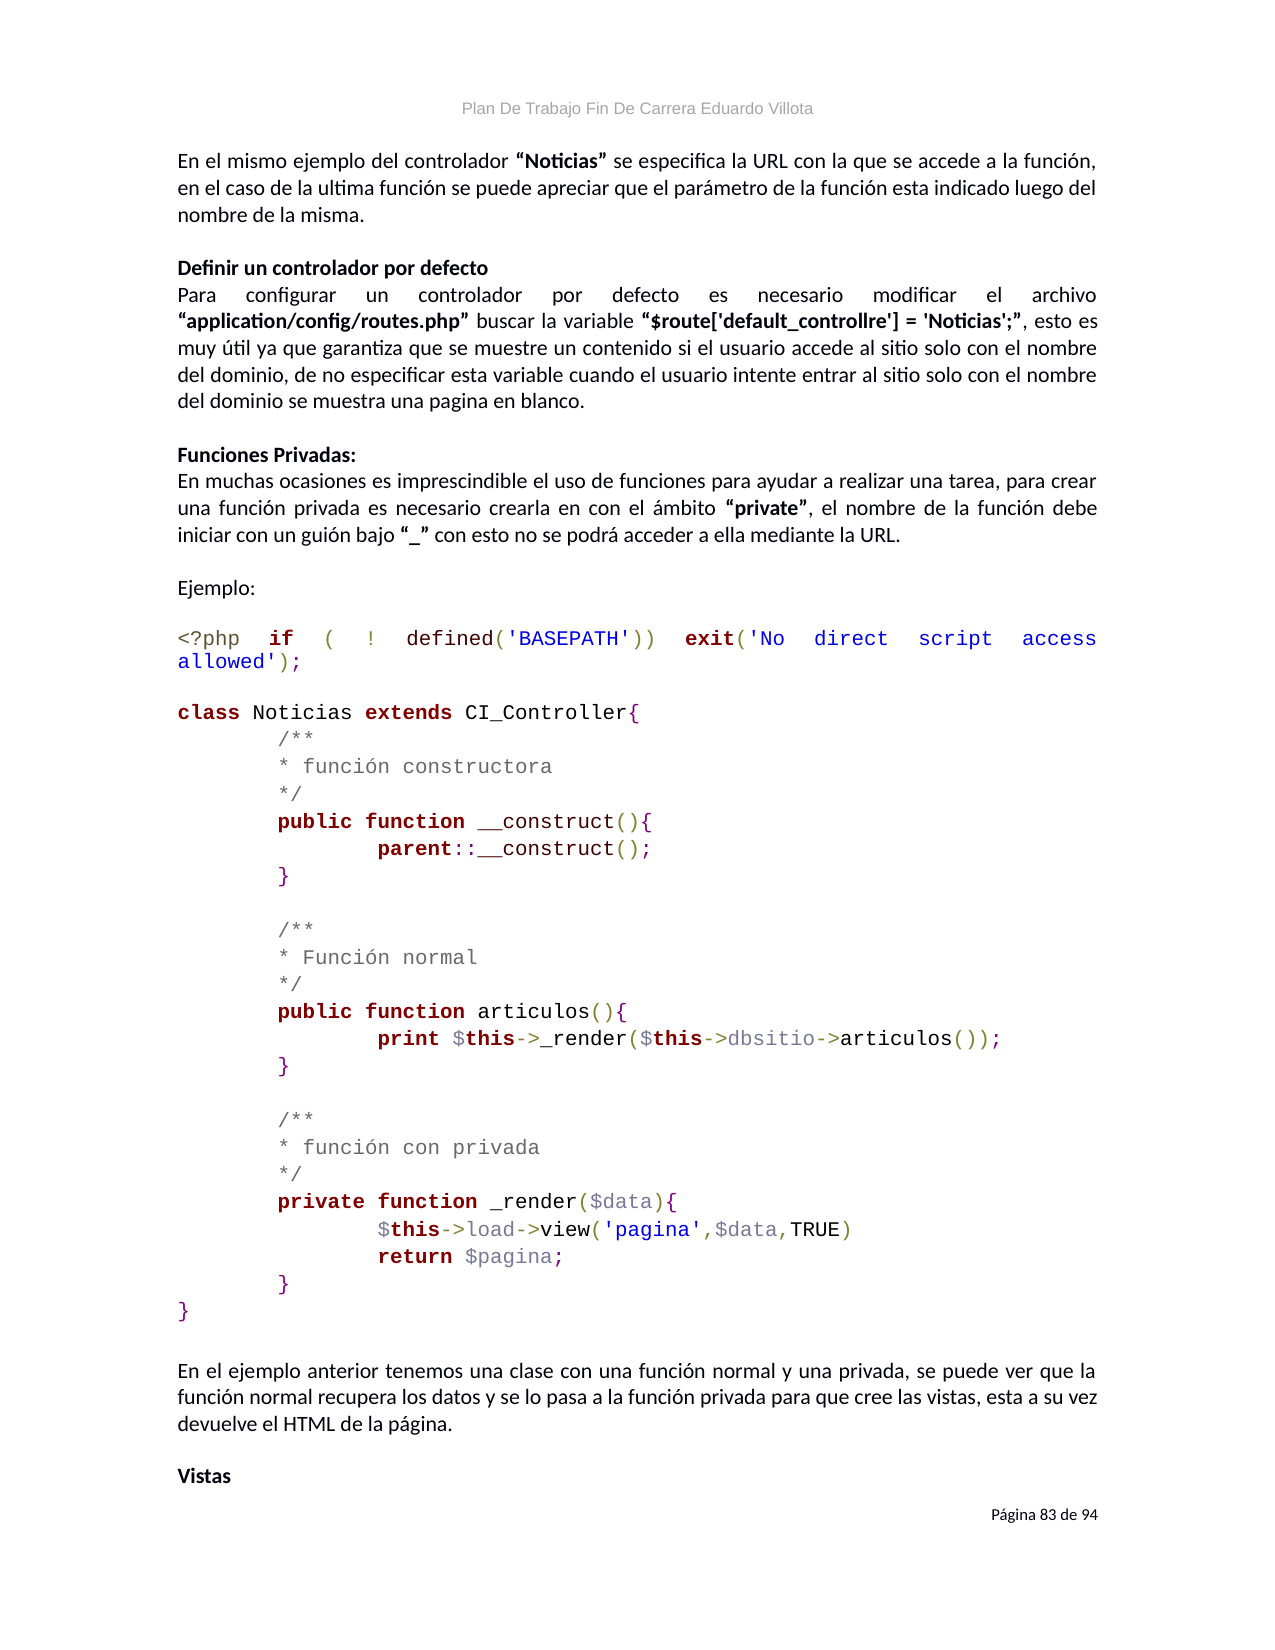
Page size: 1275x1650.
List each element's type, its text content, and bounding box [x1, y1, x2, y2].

text } [177, 865, 1098, 889]
text print $this->_render($this->dbsitio->articulos()); [177, 1028, 1098, 1052]
text /** [177, 919, 1098, 943]
text } [177, 1300, 1098, 1324]
text return $pagina; [177, 1246, 1098, 1269]
text } [177, 1273, 1098, 1297]
text */ [177, 784, 1098, 807]
text public function articulos(){ [177, 1001, 1098, 1025]
text Vistas [177, 1462, 1098, 1489]
text En el ejemplo anterior tenemos una clase con una función normal y una privada, se puede ver que la función normal recupera los datos y se lo pasa a la función privada para que cree las vistas, esta a su vez devuelve el HTML de la página. [177, 1357, 1098, 1437]
text En muchas ocasiones es imprescindible el uso de funciones para ayudar a realizar una tarea, para crear una función privada es necesario crearla en con el ámbito “private”, el nombre de la función debe iniciar con un guión bajo “_” con esto no se podrá acceder a ella mediante la URL. [177, 468, 1098, 548]
text En el mismo ejemplo del controlador “Noticias” se especifica la URL con la que se accede a la función, en el caso de la ultima función se puede apreciar que el parámetro de la función esta indicado luego del nombre de la misma. [177, 148, 1098, 228]
text Funciones Privadas: [177, 441, 1098, 468]
text public function __construct(){ [177, 811, 1098, 834]
text * Función normal [177, 947, 1098, 970]
text <?php if ( ! defined('BASEPATH')) exit('No direct script access allowed'); [177, 628, 1098, 675]
text Definir un controlador por defecto [177, 254, 1098, 281]
text */ [177, 1164, 1098, 1188]
text class Noticias extends CI_Controller{ [177, 702, 1098, 726]
text private function _render($data){ [177, 1191, 1098, 1215]
text */ [177, 974, 1098, 998]
text /** [177, 1110, 1098, 1133]
text } [177, 1056, 1098, 1079]
text $this->load->view('pagina',$data,TRUE) [177, 1219, 1098, 1242]
text parent::__construct(); [177, 838, 1098, 862]
text Para configurar un controlador por defecto es necesario modificar el archivo “application/config/routes.php” buscar la variable “$route['default_controllre'] = 'Noticias';”, esto es muy útil ya que garantiza que se muestre un contenido si el usuario accede al sitio solo con el nombre del dominio, de no especificar esta variable cuando el usuario intente entrar al sitio solo con el nombre del dominio se muestra una pagina en blanco. [177, 281, 1098, 414]
text /** [177, 729, 1098, 753]
text Ejemplo: [177, 574, 1098, 601]
text * función constructora [177, 756, 1098, 780]
text * función con privada [177, 1137, 1098, 1161]
